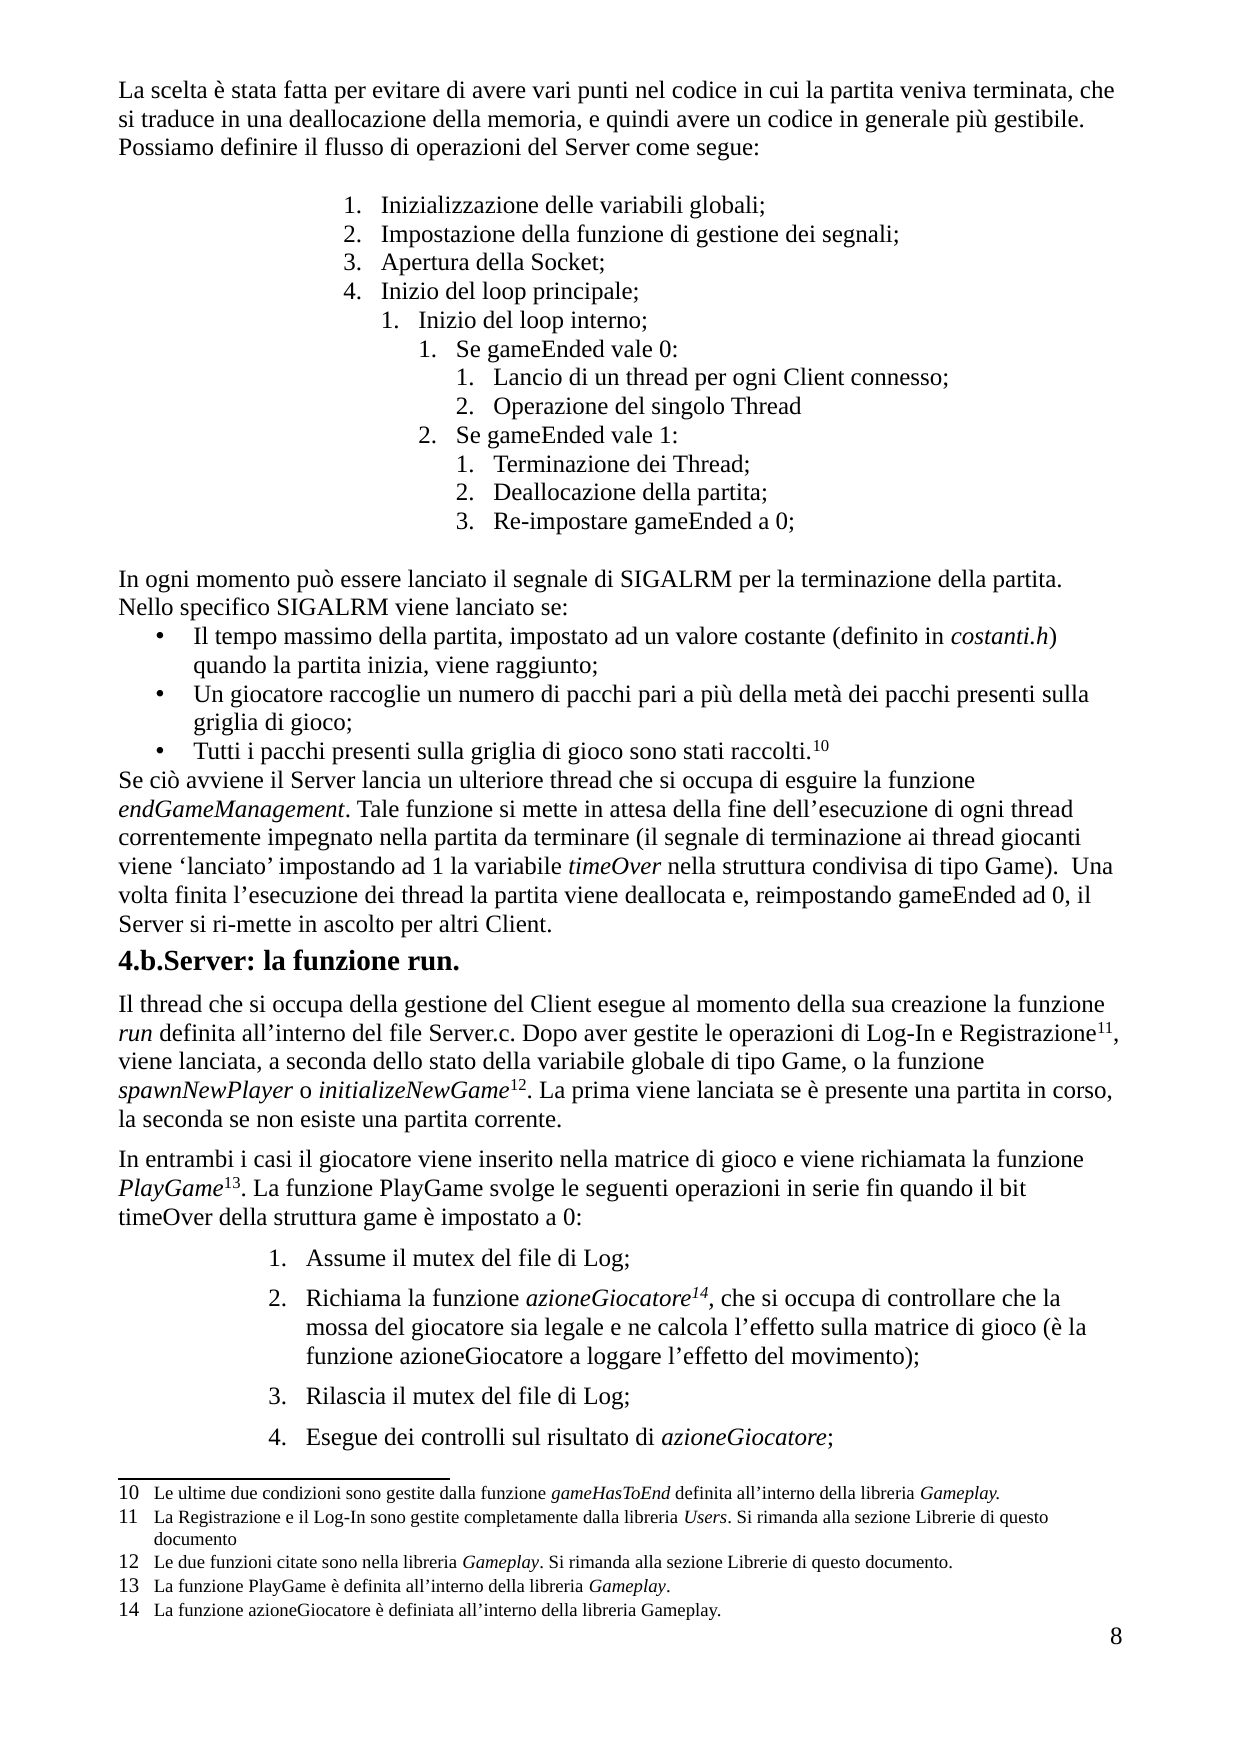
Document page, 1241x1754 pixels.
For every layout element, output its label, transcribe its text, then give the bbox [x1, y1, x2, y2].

list Il tempo massimo della partita, impostato ad un valore costante (definito in costanti.h) quando la partita inizia, viene raggiunto; [156, 621, 1122, 679]
list Un giocatore raccoglie un numero di pacchi pari a più della metà dei pacchi presenti sulla griglia di gioco; [156, 679, 1122, 736]
text Le due funzioni citate sono nella libreria Gameplay. Si rimanda alla sezione Librerie di questo documento. [118, 1549, 1122, 1573]
text La funzione PlayGame è definita all’interno della libreria Gameplay. [118, 1573, 1122, 1597]
list Esegue dei controlli sul risultato di azioneGiocatore; [268, 1422, 1122, 1451]
list Le ultime due condizioni sono gestite dalla funzione gameHasToEnd definita all’interno della libreria Gameplay. [118, 1479, 1122, 1504]
list Terminazione dei Thread; [456, 449, 1122, 477]
text Possiamo definire il flusso di operazioni del Server come segue: [118, 132, 1122, 161]
list La funzione azioneGiocatore è definiata all’interno della libreria Gameplay. [118, 1597, 1122, 1621]
text Se ciò avviene il Server lancia un ulteriore thread che si occupa di esguire la funzione endGameManagement. Tale funzione si mette in attesa della fine dell’esecuzione di ogni thread correntemente impegnato nella partita da terminare (il segnale di terminazione ai thread giocanti viene ‘lanciato’ impostando ad 1 la variabile timeOver nella struttura condivisa di tipo Game). Una volta finita l’esecuzione dei thread la partita viene deallocata e, reimpostando gameEnded ad 0, il Server si ri-mette in ascolto per altri Client. [118, 765, 1122, 937]
text 4.b.Server: la funzione run. [118, 943, 1122, 977]
list Operazione del singolo Thread [456, 391, 1122, 420]
list Apertura della Socket; [343, 247, 1122, 276]
list Se gameEnded vale 1: [418, 420, 1122, 449]
text La Registrazione e il Log-In sono gestite completamente dalla libreria Users. Si rimanda alla sezione Librerie di questo documento [118, 1504, 1122, 1549]
list Tutti i pacchi presenti sulla griglia di gioco sono stati raccolti. [156, 736, 1122, 765]
list Deallocazione della partita; [456, 477, 1122, 506]
text Il thread che si occupa della gestione del Client esegue al momento della sua creazione la funzione run definita all’interno del file Server.c. Dopo aver gestite le operazioni di Log-In e Registrazione, viene lanciata, a seconda dello stato della variabile globale di tipo Game, o la funzione spawnNewPlayer o initializeNewGame. La prima viene lanciata se è presente una partita in corso, la seconda se non esiste una partita corrente. [118, 989, 1122, 1133]
list Lancio di un thread per ogni Client connesso; [456, 362, 1122, 391]
list Rilascia il mutex del file di Log; [268, 1381, 1122, 1410]
list Se gameEnded vale 0: [418, 334, 1122, 362]
text In ogni momento può essere lanciato il segnale di SIGALRM per la terminazione della partita. Nello specifico SIGALRM viene lanciato se: [118, 564, 1122, 621]
text In entrambi i casi il giocatore viene inserito nella matrice di gioco e viene richiamata la funzione PlayGame. La funzione PlayGame svolge le seguenti operazioni in serie fin quando il bit timeOver della struttura game è impostato a 0: [118, 1144, 1122, 1231]
list Assume il mutex del file di Log; [268, 1243, 1122, 1271]
list Impostazione della funzione di gestione dei segnali; [343, 219, 1122, 247]
list Inizio del loop principale; [343, 276, 1122, 305]
list Re-impostare gameEnded a 0; [456, 506, 1122, 535]
list Richiama la funzione azioneGiocatore, che si occupa di controllare che la mossa del giocatore sia legale e ne calcola l’effetto sulla matrice di gioco (è la funzione azioneGiocatore a loggare l’effetto del movimento); [268, 1283, 1122, 1369]
list Inizio del loop interno; [381, 305, 1122, 334]
list Inizializzazione delle variabili globali; [343, 190, 1122, 219]
text La scelta è stata fatta per evitare di avere vari punti nel codice in cui la partita veniva terminata, che si traduce in una deallocazione della memoria, e quindi avere un codice in generale più gestibile. [118, 75, 1122, 132]
